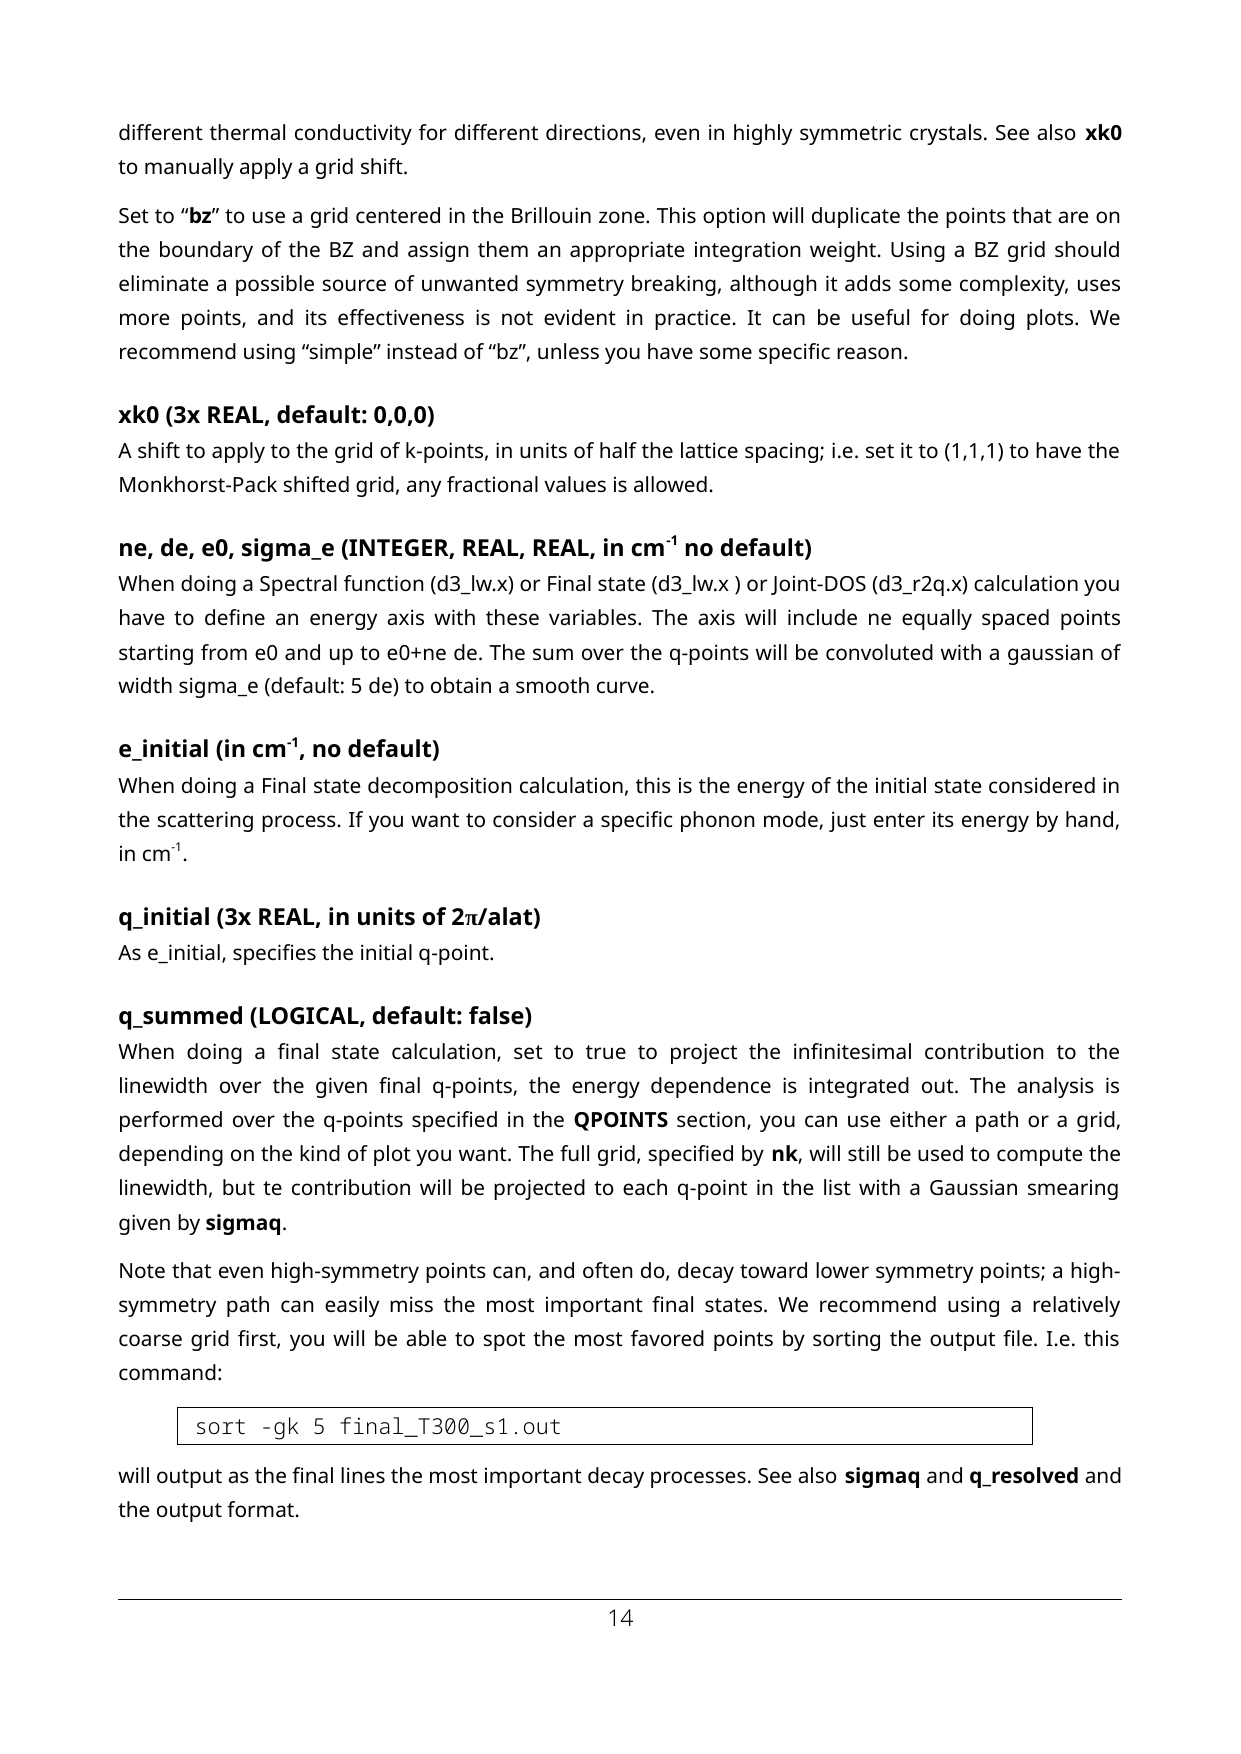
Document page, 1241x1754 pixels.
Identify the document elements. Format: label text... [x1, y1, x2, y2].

text different thermal conductivity for different directions, even in highly symmetric crystals. See also xk0 to manually apply a grid shift. [118, 118, 1122, 181]
text Note that even high-symmetry points can, and often do, decay toward lower symmetry points; a high-symmetry path can easily miss the most important final states. We recommend using a relatively coarse grid first, you will be able to spot the most favored points by sorting the output file. I.e. this command: [118, 1256, 1122, 1387]
text A shift to apply to the grid of k-points, in units of half the lattice spacing; i.e. set it to (1,1,1) to have the Monkhorst-Pack shifted grid, any fractional values is allowed. [118, 436, 1122, 499]
subtitle xk0 (3x REAL, default: 0,0,0) [118, 398, 1122, 430]
text will output as the final lines the most important decay processes. See also sigmaq and q_resolved and the output format. [118, 1461, 1122, 1523]
text sort -gk 5 final_T300_s1.out [178, 1408, 1032, 1444]
subtitle q_initial (3x REAL, in units of 2π/alat) [118, 900, 1122, 932]
subtitle q_summed (LOGICAL, default: false) [118, 999, 1122, 1031]
subtitle ne, de, e0, sigma_e (INTEGER, REAL, REAL, in cm-1 no default) [118, 531, 1122, 563]
text As e_initial, specifies the initial q-point. [118, 938, 1122, 967]
subtitle e_initial (in cm-1, no default) [118, 733, 1122, 764]
text When doing a Final state decomposition calculation, this is the energy of the initial state considered in the scattering process. If you want to consider a specific phonon mode, just enter its energy by hand, in cm-1. [118, 771, 1122, 867]
text When doing a final state calculation, set to true to project the infinitesimal contribution to the linewidth over the given final q-points, the energy dependence is integrated out. The analysis is performed over the q-points specified in the QPOINTS section, you can use either a path or a grid, depending on the kind of plot you want. The full grid, specified by nk, will still be used to compute the linewidth, but te contribution will be projected to each q-point in the list with a Gaussian smearing given by sigmaq. [118, 1037, 1122, 1236]
text When doing a Spectral function (d3_lw.x) or Final state (d3_lw.x ) or Joint-DOS (d3_r2q.x) calculation you have to define an energy axis with these variables. The axis will include ne equally spaced points starting from e0 and up to e0+ne de. The sum over the q-points will be convoluted with a gaussian of width sigma_e (default: 5 de) to obtain a smooth curve. [118, 569, 1122, 700]
text Set to “bz” to use a grid centered in the Brillouin zone. This option will duplicate the points that are on the boundary of the BZ and assign them an appropriate integration weight. Using a BZ grid should eliminate a possible source of unwanted symmetry breaking, although it adds some complexity, uses more points, and its effectiveness is not evident in practice. It can be useful for doing plots. We recommend using “simple” instead of “bz”, unless you have some specific reason. [118, 201, 1122, 366]
